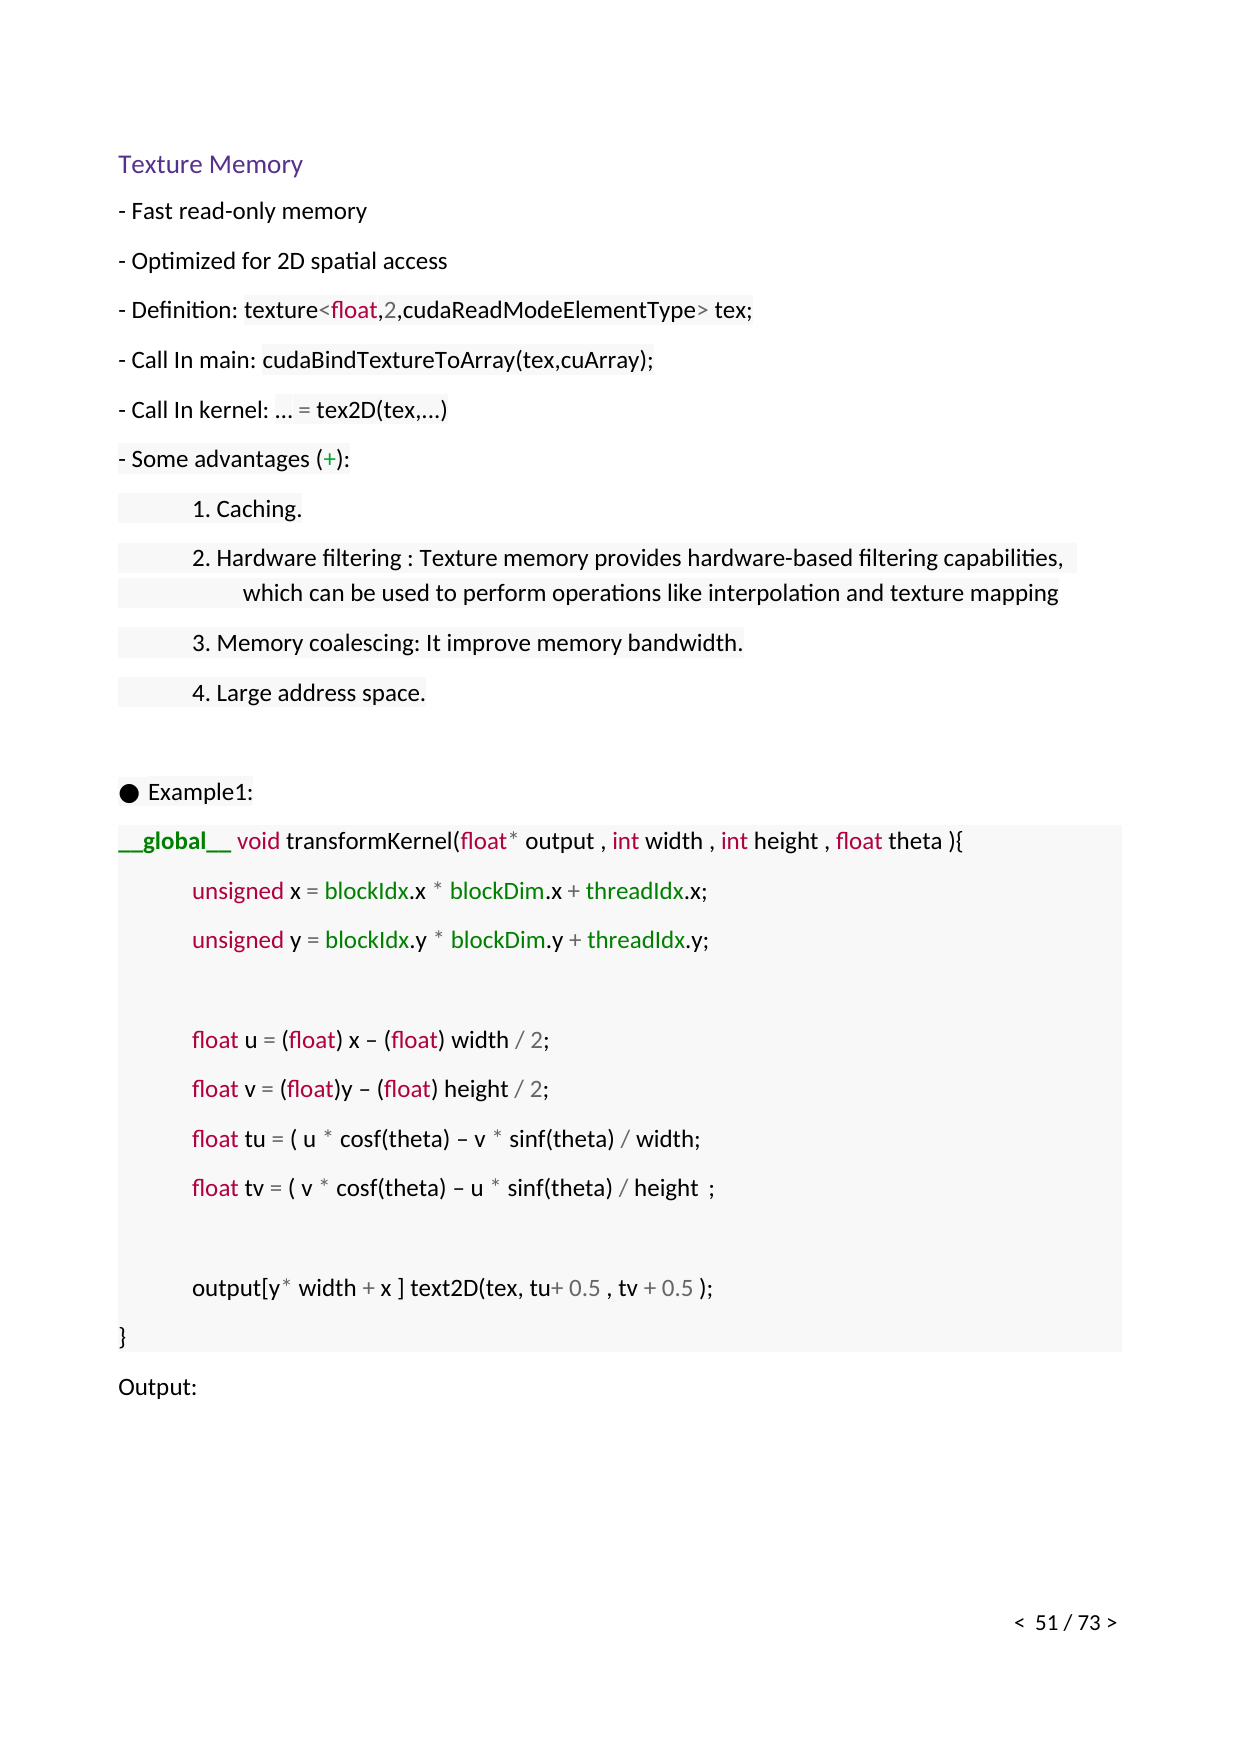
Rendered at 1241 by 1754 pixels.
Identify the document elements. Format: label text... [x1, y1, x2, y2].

text unsigned x = blockIdx.x * blockDim.x + threadIdx.x; [118, 875, 1122, 906]
text - Optimized for 2D spatial access [118, 245, 1122, 276]
text - Some advantages (+): [118, 443, 1122, 474]
text - Definition: texture<float,2,cudaReadModeElementType> tex; [118, 294, 1122, 325]
text float u = (float) x – (float) width / 2; [118, 1024, 1122, 1054]
text Output: [118, 1371, 1122, 1401]
text output[y* width + x ] text2D(tex, tu+ 0.5 , tv + 0.5 ); [118, 1272, 1122, 1302]
text float v = (float)y – (float) height / 2; [118, 1073, 1122, 1104]
text - Fast read-only memory [118, 195, 1122, 226]
text - Call In main: cudaBindTextureToArray(tex,cuArray); [118, 344, 1122, 375]
text 3. Memory coalescing: It improve memory bandwidth. [118, 627, 1122, 658]
text 2. Hardware filtering : Texture memory provides hardware-based filtering capabilities, which can be used to perform operations like interpolation and texture mapping [118, 542, 1122, 608]
text 1. Caching. [118, 493, 1122, 523]
subtitle Texture Memory [118, 148, 1122, 181]
text float tv = ( v * cosf(theta) – u * sinf(theta) / height ; [118, 1172, 1122, 1203]
text float tu = ( u * cosf(theta) – v * sinf(theta) / width; [118, 1123, 1122, 1153]
text } [118, 1321, 1122, 1352]
text 4. Large address space. [118, 677, 1122, 707]
text __global__ void transformKernel(float* output , int width , int height , float theta ){ [118, 825, 1122, 856]
text - Call In kernel: … = tex2D(tex,...) [118, 394, 1122, 424]
text ● Example1: [118, 776, 1122, 806]
text unsigned y = blockIdx.y * blockDim.y + threadIdx.y; [118, 924, 1122, 955]
